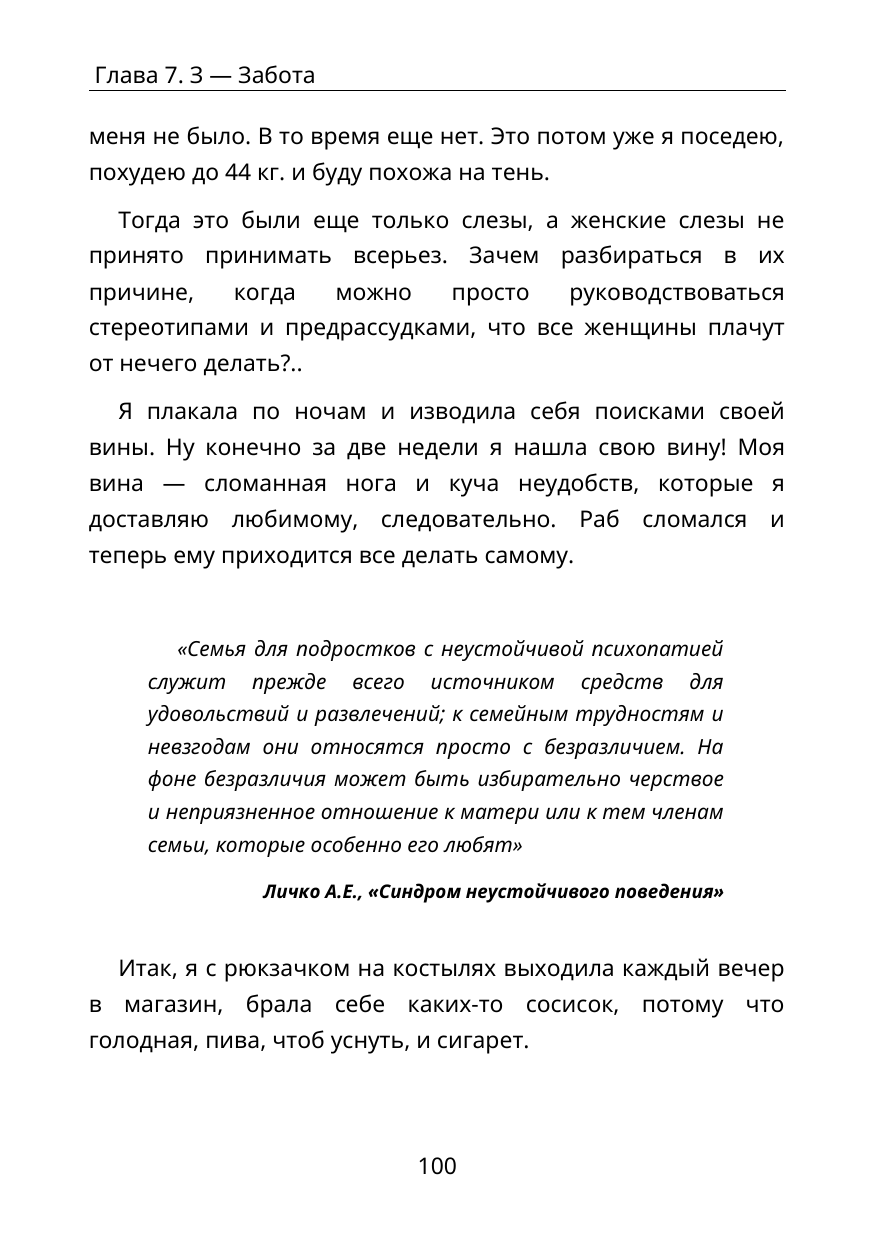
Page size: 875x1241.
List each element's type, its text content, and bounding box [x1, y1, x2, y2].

text «Семья для подростков с неустойчивой психопатией служит прежде всего источником средств для удовольствий и развлечений; к семейным трудностям и невзгодам они относятся просто с безразличием. На фоне безразличия может быть избирательно черствое и неприязненное отношение к матери или к тем членам семьи, которые особенно его любят» [148, 634, 726, 858]
text Тогда это были еще только слезы, а женские слезы не принято принимать всерьез. Зачем разбираться в их причине, когда можно просто руководствоваться стереотипами и предрассудками, что все женщины плачут от нечего делать?.. [88, 203, 786, 378]
text Итак, я с рюкзачком на костылях выходила каждый вечер в магазин, брала себе каких-то сосисок, потому что голодная, пива, чтоб уснуть, и сигарет. [88, 952, 786, 1055]
text Личко А.Е., «Синдром неустойчивого поведения» [148, 874, 726, 904]
text меня не было. В то время еще нет. Это потом уже я поседею, похудею до 44 кг. и буду похожа на тень. [88, 120, 786, 187]
text Я плакала по ночам и изводила себя поисками своей вины. Ну конечно за две недели я нашла свою вину! Моя вина — сломанная нога и куча неудобств, которые я доставляю любимому, следовательно. Раб сломался и теперь ему приходится все делать самому. [88, 395, 786, 570]
